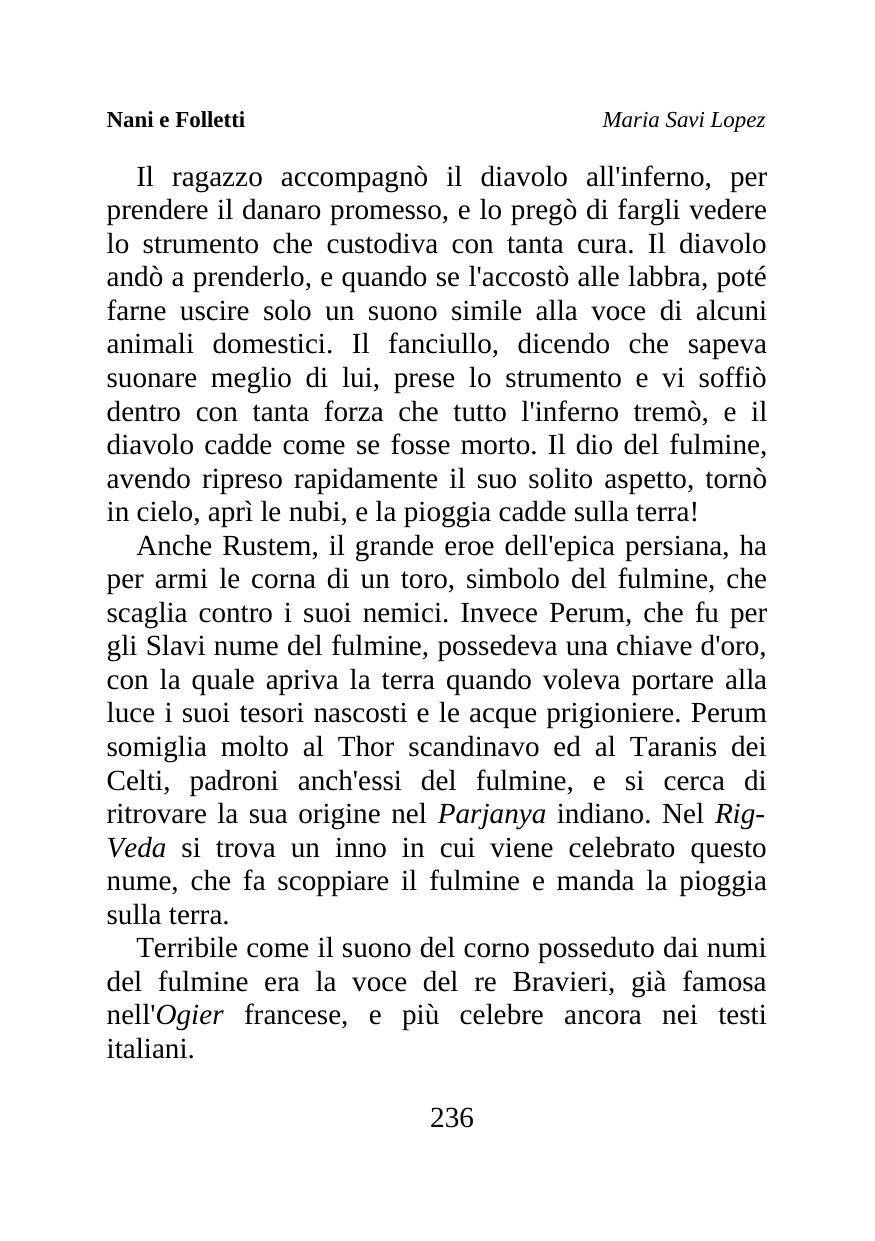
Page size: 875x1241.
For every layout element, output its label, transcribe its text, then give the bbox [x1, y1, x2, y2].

text Il ragazzo accompagnò il diavolo all'inferno, per prendere il danaro promesso, e lo pregò di fargli vedere lo strumento che custodiva con tanta cura. Il diavolo andò a prenderlo, e quando se l'accostò alle labbra, poté farne uscire solo un suono simile alla voce di alcuni animali domestici. Il fanciullo, dicendo che sapeva suonare meglio di lui, prese lo strumento e vi soffiò dentro con tanta forza che tutto l'inferno tremò, e il diavolo cadde come se fosse morto. Il dio del fulmine, avendo ripreso rapidamente il suo solito aspetto, tornò in cielo, aprì le nubi, e la pioggia cadde sulla terra! [106, 159, 768, 528]
text Anche Rustem, il grande eroe dell'epica persiana, ha per armi le corna di un toro, simbolo del fulmine, che scaglia contro i suoi nemici. Invece Perum, che fu per gli Slavi nume del fulmine, possedeva una chiave d'oro, con la quale apriva la terra quando voleva portare alla luce i suoi tesori nascosti e le acque prigioniere. Perum somiglia molto al Thor scandinavo ed al Taranis dei Celti, padroni anch'essi del fulmine, e si cerca di ritrovare la sua origine nel Parjanya indiano. Nel Rig-Veda si trova un inno in cui viene celebrato questo nume, che fa scoppiare il fulmine e manda la pioggia sulla terra. [106, 528, 768, 930]
text Terribile come il suono del corno posseduto dai numi del fulmine era la voce del re Bravieri, già famosa nell'Ogier francese, e più celebre ancora nei testi italiani. [106, 930, 768, 1064]
